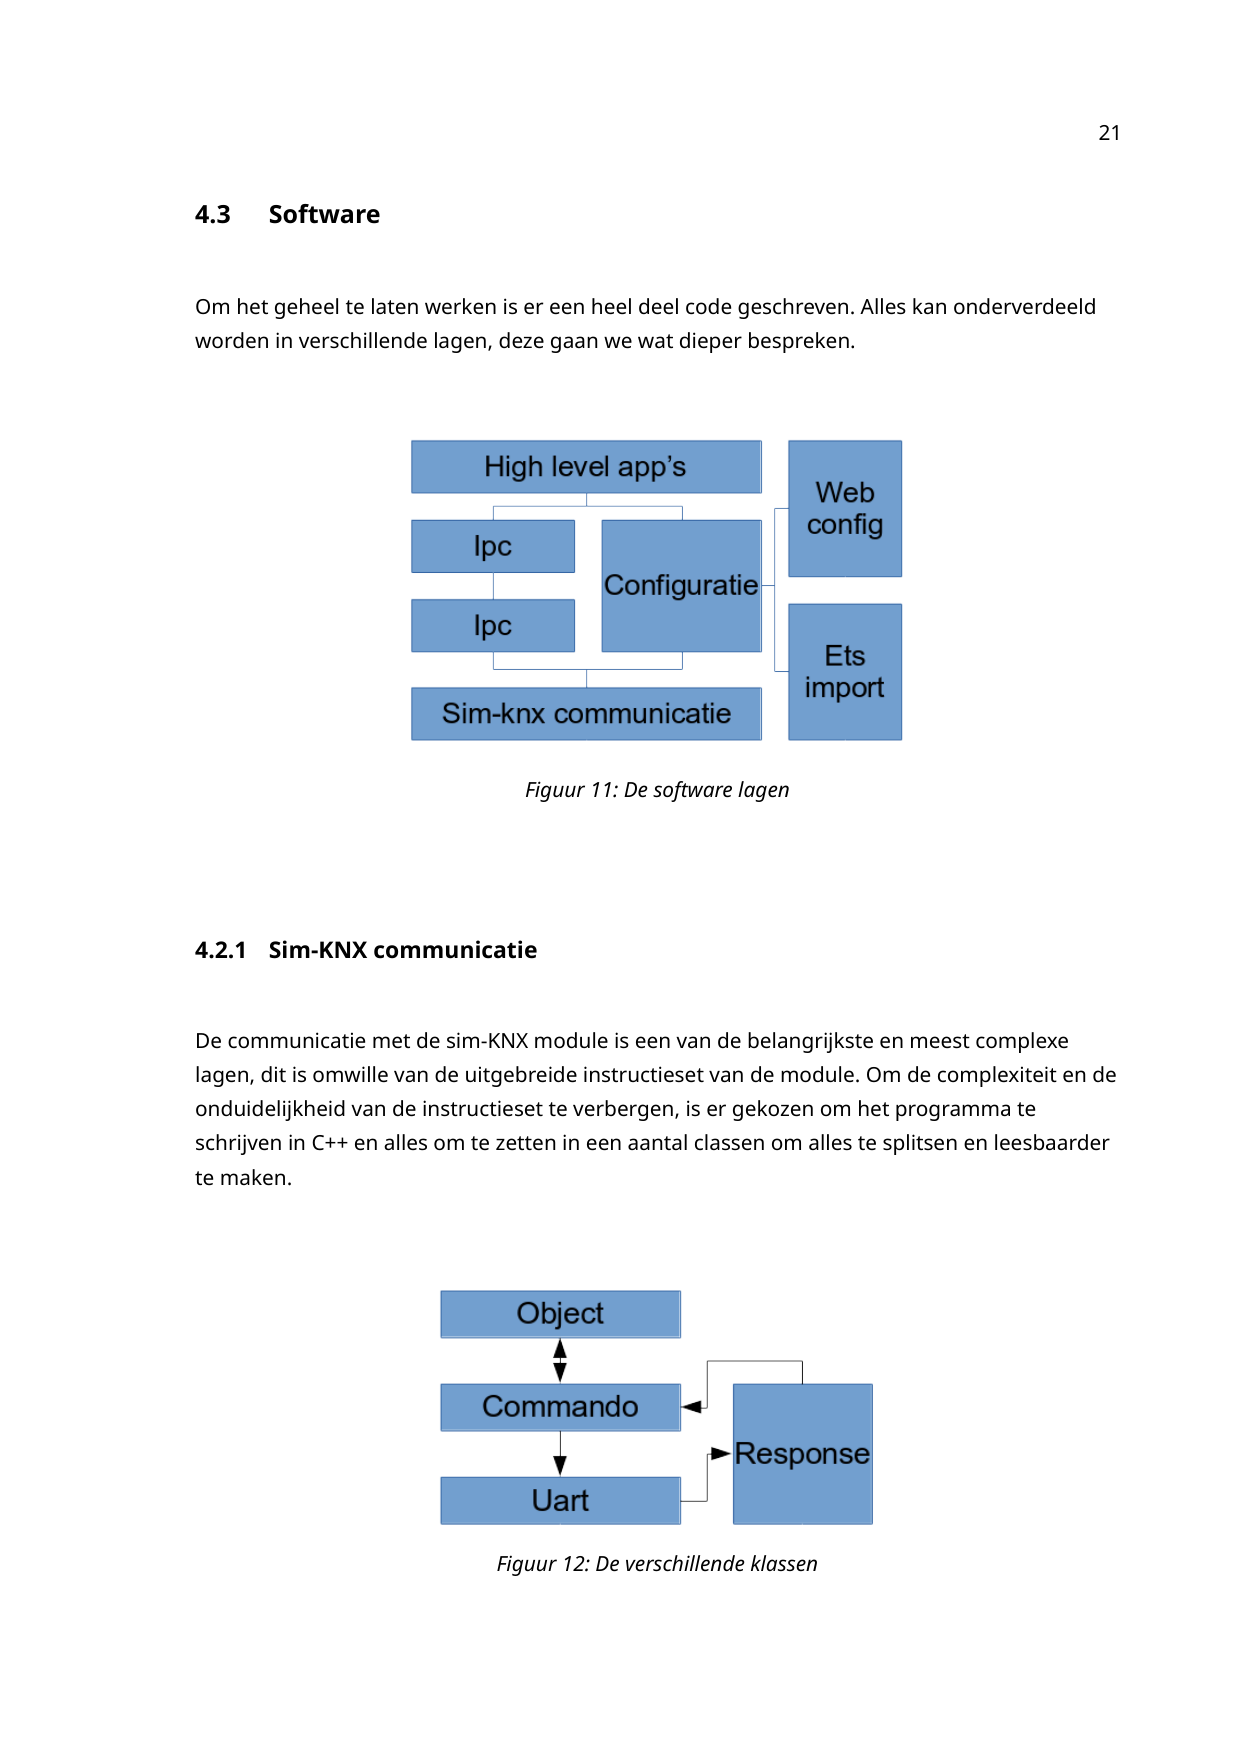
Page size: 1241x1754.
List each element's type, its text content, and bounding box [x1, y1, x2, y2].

subtitle 4.2.1 Sim-KNX communicatie [195, 934, 1122, 965]
text Figuur 12: De verschillende klassen [421, 1549, 896, 1577]
picture [421, 1272, 896, 1549]
text Om het geheel te laten werken is er een heel deel code geschreven. Alles kan onderverdeeld worden in verschillende lagen, deze gaan we wat dieper bespreken. [195, 292, 1122, 354]
picture [383, 411, 933, 769]
subtitle 4.3 Software [195, 197, 1122, 231]
text De communicatie met de sim-KNX module is een van de belangrijkste en meest complexe lagen, dit is omwille van de uitgebreide instructieset van de module. Om de complexiteit en de onduidelijkheid van de instructieset te verbergen, is er gekozen om het programma te schrijven in C++ en alles om te zetten in een aantal classen om alles te splitsen en leesbaarder te maken. [195, 1026, 1122, 1191]
text Figuur 11: De software lagen [384, 769, 933, 804]
